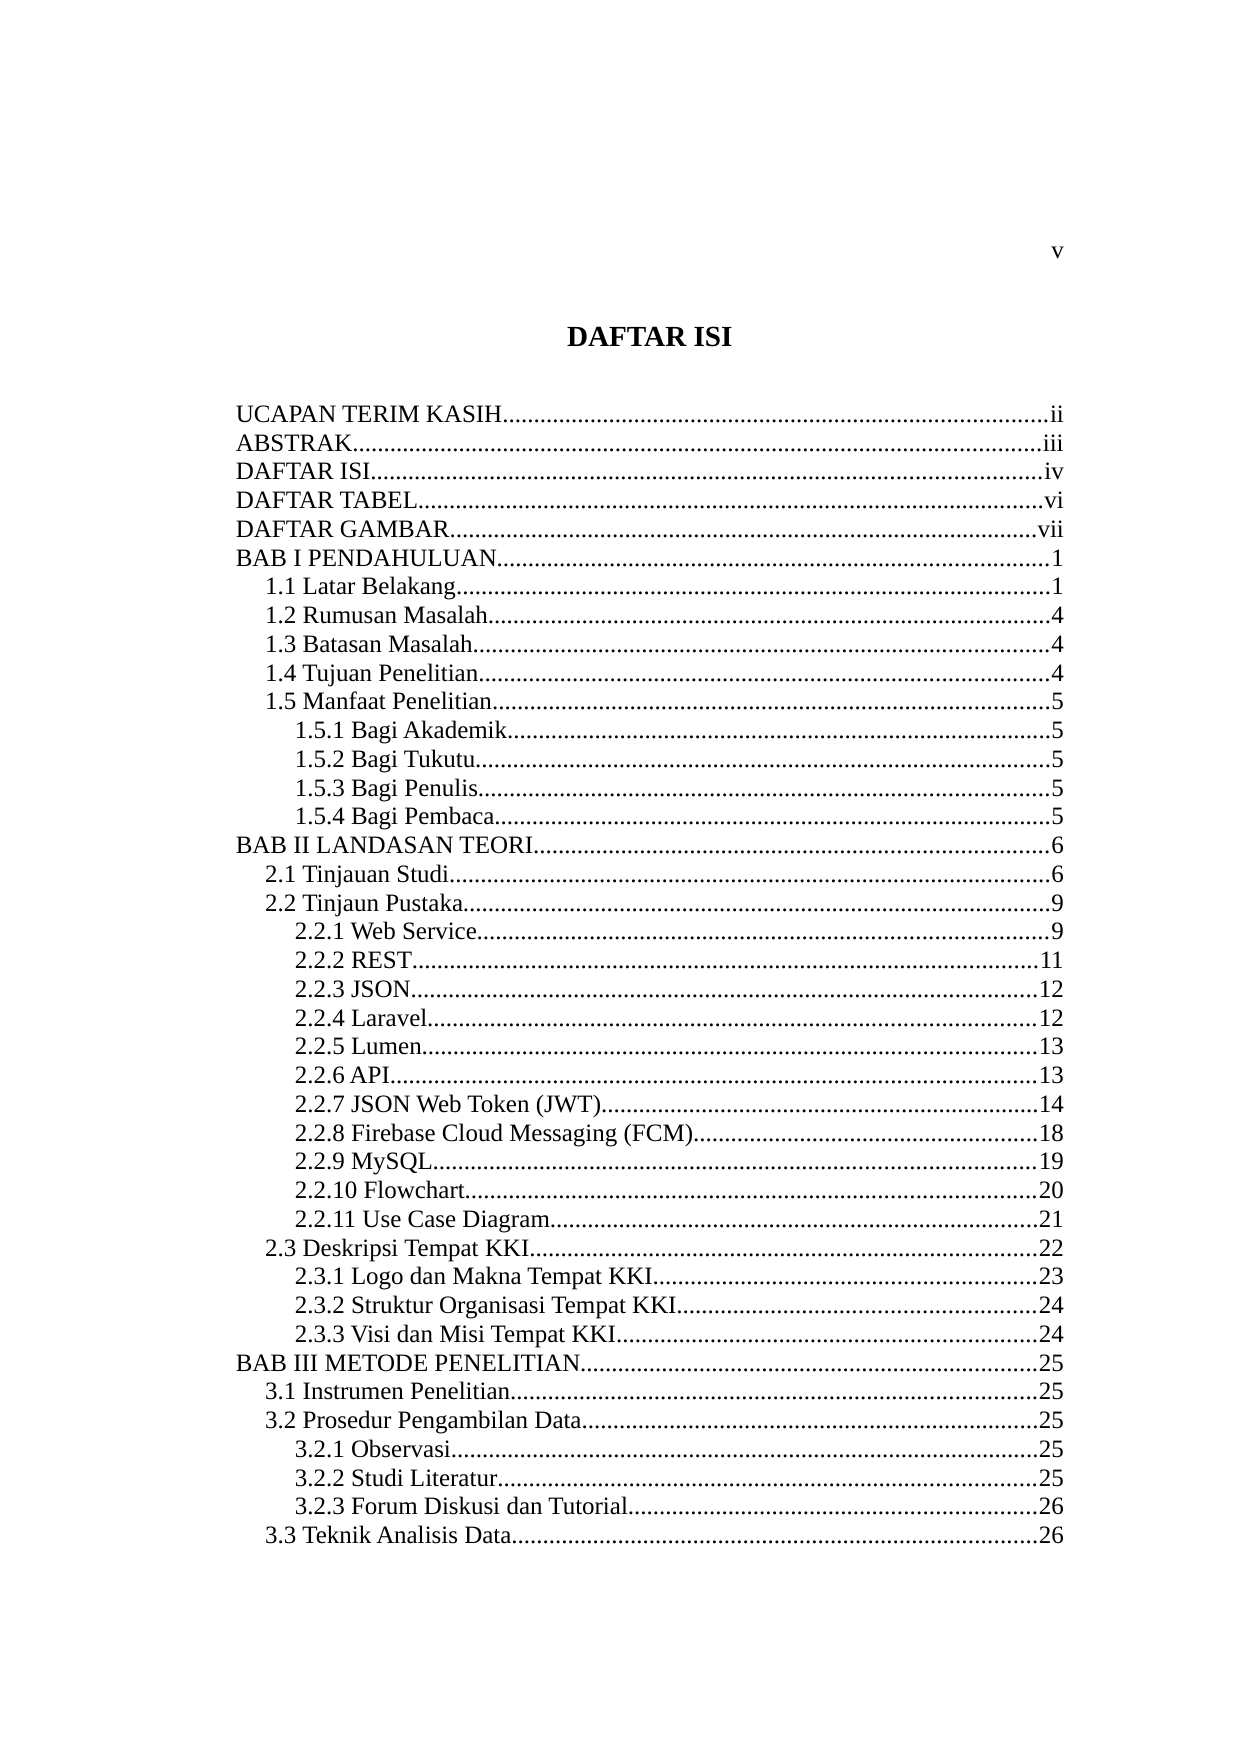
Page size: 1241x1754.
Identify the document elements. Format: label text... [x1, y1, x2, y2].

text 2.2.8 Firebase Cloud Messaging (FCM) 18 [294, 1118, 1063, 1146]
text 2.3.3 Visi dan Misi Tempat KKI 24 [294, 1319, 1063, 1348]
text 2.2 Tinjaun Pustaka 9 [265, 888, 1063, 916]
text 2.3.2 Struktur Organisasi Tempat KKI 24 [294, 1290, 1063, 1319]
text 2.2.11 Use Case Diagram 21 [294, 1204, 1063, 1233]
text 1.2 Rumusan Masalah 4 [265, 600, 1063, 629]
text 2.2.4 Laravel 12 [294, 1003, 1063, 1031]
text DAFTAR ISI iv [236, 456, 1063, 485]
text 1.5.3 Bagi Penulis 5 [294, 773, 1063, 801]
text 2.2.5 Lumen 13 [294, 1031, 1063, 1060]
text 3.2 Prosedur Pengambilan Data 25 [265, 1405, 1063, 1434]
text 3.2.2 Studi Literatur 25 [294, 1463, 1063, 1491]
text 1.5.2 Bagi Tukutu 5 [294, 744, 1063, 773]
text 2.2.7 JSON Web Token (JWT) 14 [294, 1089, 1063, 1118]
text 2.3.1 Logo dan Makna Tempat KKI 23 [294, 1261, 1063, 1290]
text 1.5.4 Bagi Pembaca 5 [294, 801, 1063, 830]
text 3.3 Teknik Analisis Data 26 [265, 1520, 1063, 1549]
text 2.2.6 API 13 [294, 1060, 1063, 1089]
text 2.2.2 REST 11 [294, 945, 1063, 974]
text DAFTAR TABEL vi [236, 485, 1063, 514]
text UCAPAN TERIM KASIH ii [236, 399, 1063, 428]
subtitle DAFTAR ISI [236, 319, 1063, 386]
text BAB II LANDASAN TEORI 6 [236, 830, 1063, 859]
text 2.2.10 Flowchart 20 [294, 1175, 1063, 1204]
text 1.5.1 Bagi Akademik 5 [294, 715, 1063, 744]
text 2.2.9 MySQL 19 [294, 1146, 1063, 1175]
text DAFTAR GAMBAR vii [236, 514, 1063, 543]
text 3.2.3 Forum Diskusi dan Tutorial 26 [294, 1491, 1063, 1520]
text ABSTRAK iii [236, 428, 1063, 456]
text 2.2.3 JSON 12 [294, 974, 1063, 1003]
text 1.5 Manfaat Penelitian 5 [265, 686, 1063, 715]
text 1.4 Tujuan Penelitian 4 [265, 658, 1063, 686]
text 3.1 Instrumen Penelitian 25 [265, 1376, 1063, 1405]
text 2.2.1 Web Service 9 [294, 916, 1063, 945]
text 2.1 Tinjauan Studi 6 [265, 859, 1063, 888]
text 2.3 Deskripsi Tempat KKI 22 [265, 1233, 1063, 1261]
text 1.1 Latar Belakang 1 [265, 571, 1063, 600]
text 3.2.1 Observasi 25 [294, 1434, 1063, 1463]
text BAB I PENDAHULUAN 1 [236, 543, 1063, 571]
text 1.3 Batasan Masalah 4 [265, 629, 1063, 658]
text BAB III METODE PENELITIAN 25 [236, 1348, 1063, 1376]
